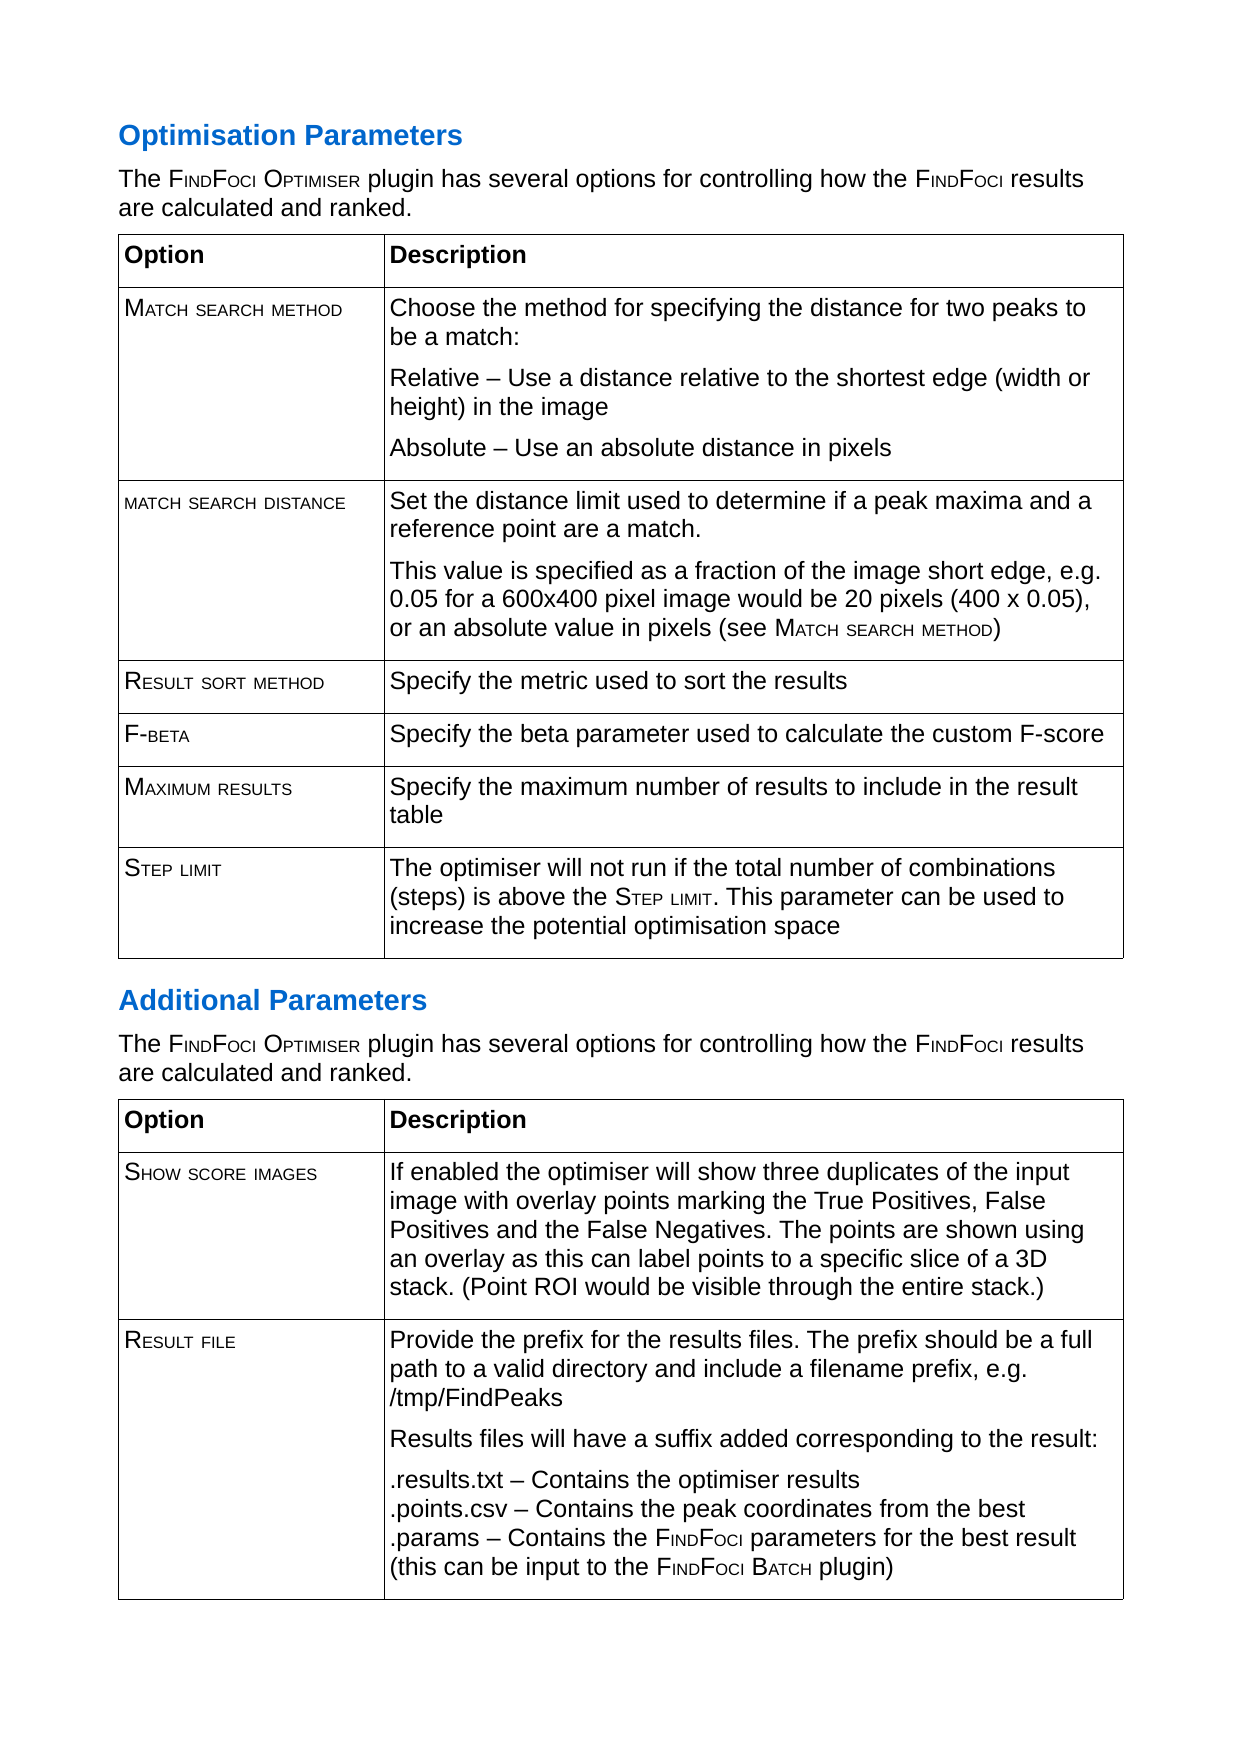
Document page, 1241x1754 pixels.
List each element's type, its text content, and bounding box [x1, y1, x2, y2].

table_cell If enabled the optimiser will show three duplicates of the input image with overlay points marking the True Positives, False Positives and the False Negatives. The points are shown using an overlay as this can label points to a specific slice of a 3D stack. (Point ROI would be visible through the entire stack.) [385, 1153, 1123, 1319]
text The FindFoci Optimiser plugin has several options for controlling how the FindFoci results are calculated and ranked. [118, 1029, 1122, 1086]
table_cell Match search method [119, 288, 384, 480]
table_cell The optimiser will not run if the total number of combinations (steps) is above the Step limit. This parameter can be used to increase the potential optimisation space [385, 848, 1123, 958]
table_cell Maximum results [119, 767, 384, 847]
table_header Option [119, 1100, 384, 1152]
table_cell Result sort method [119, 661, 384, 713]
table_cell Step limit [119, 848, 384, 958]
table_header Description [385, 235, 1123, 287]
table_cell match search distance [119, 481, 384, 660]
table_header Description [385, 1100, 1123, 1152]
table_cell Result file [119, 1320, 384, 1598]
subtitle Additional Parameters [118, 983, 1122, 1016]
table_cell Specify the metric used to sort the results [385, 661, 1123, 713]
table_cell Specify the maximum number of results to include in the result table [385, 767, 1123, 847]
subtitle Optimisation Parameters [118, 118, 1122, 152]
table_cell Specify the beta parameter used to calculate the custom F-score [385, 714, 1123, 766]
table_cell Set the distance limit used to determine if a peak maxima and a reference point are a match. This value is specified as a fraction of the image short edge, e.g. 0.05 for a 600x400 pixel image would be 20 pixels (400 x 0.05), or an absolute value in pixels (see Match search method) [385, 481, 1123, 660]
table_header Option [119, 235, 384, 287]
table_cell Choose the method for specifying the distance for two peaks to be a match: Relative – Use a distance relative to the shortest edge (width or height) in the image Absolute – Use an absolute distance in pixels [385, 288, 1123, 480]
table_cell F-beta [119, 714, 384, 766]
table_cell Show score images [119, 1153, 384, 1319]
text The FindFoci Optimiser plugin has several options for controlling how the FindFoci results are calculated and ranked. [118, 164, 1122, 222]
table_cell Provide the prefix for the results files. The prefix should be a full path to a valid directory and include a filename prefix, e.g. /tmp/FindPeaks Results files will have a suffix added corresponding to the result: .results.txt – Contains the optimiser results .points.csv – Contains the peak coordinates from the best .params – Contains the FindFoci parameters for the best result (this can be input to the FindFoci Batch plugin) [385, 1320, 1123, 1598]
